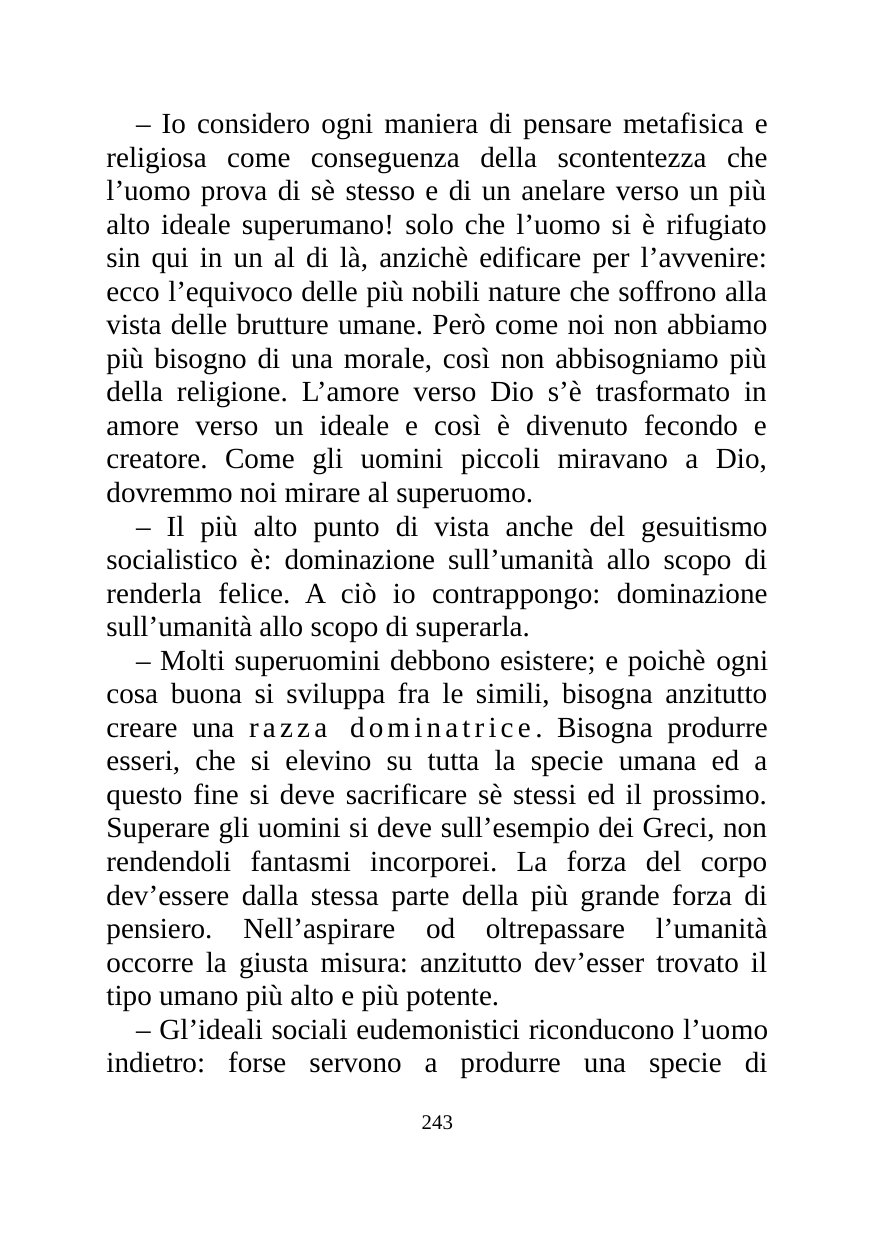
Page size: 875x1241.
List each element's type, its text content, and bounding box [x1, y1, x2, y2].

text – Io considero ogni maniera di pensare metafisica e religiosa come conseguenza della scontentezza che l’uomo prova di sè stesso e di un anelare verso un più alto ideale superumano! solo che l’uomo si è rifugiato sin qui in un al di là, anzichè edificare per l’avvenire: ecco l’equivoco delle più nobili nature che soffrono alla vista delle brutture umane. Però come noi non abbiamo più bisogno di una morale, così non abbisogniamo più della religione. L’amore verso Dio s’è trasformato in amore verso un ideale e così è divenuto fecondo e creatore. Come gli uomini piccoli miravano a Dio, dovremmo noi mirare al superuomo. [106, 106, 768, 509]
text – Il più alto punto di vista anche del gesuitismo socialistico è: dominazione sull’umanità allo scopo di renderla felice. A ciò io contrappongo: dominazione sull’umanità allo scopo di superarla. [106, 509, 768, 643]
text – Molti superuomini debbono esistere; e poichè ogni cosa buona si sviluppa fra le simili, bisogna anzitutto creare una razza dominatrice. Bisogna produrre esseri, che si elevino su tutta la specie umana ed a questo fine si deve sacrificare sè stessi ed il prossimo. Superare gli uomini si deve sull’esempio dei Greci, non rendendoli fantasmi incorporei. La forza del corpo dev’essere dalla stessa parte della più grande forza di pensiero. Nell’aspirare od oltrepassare l’umanità occorre la giusta misura: anzitutto dev’esser trovato il tipo umano più alto e più potente. [106, 643, 768, 1012]
text – Gl’ideali sociali eudemonistici riconducono l’uomo indietro: forse servono a produrre una specie di [106, 1012, 768, 1079]
